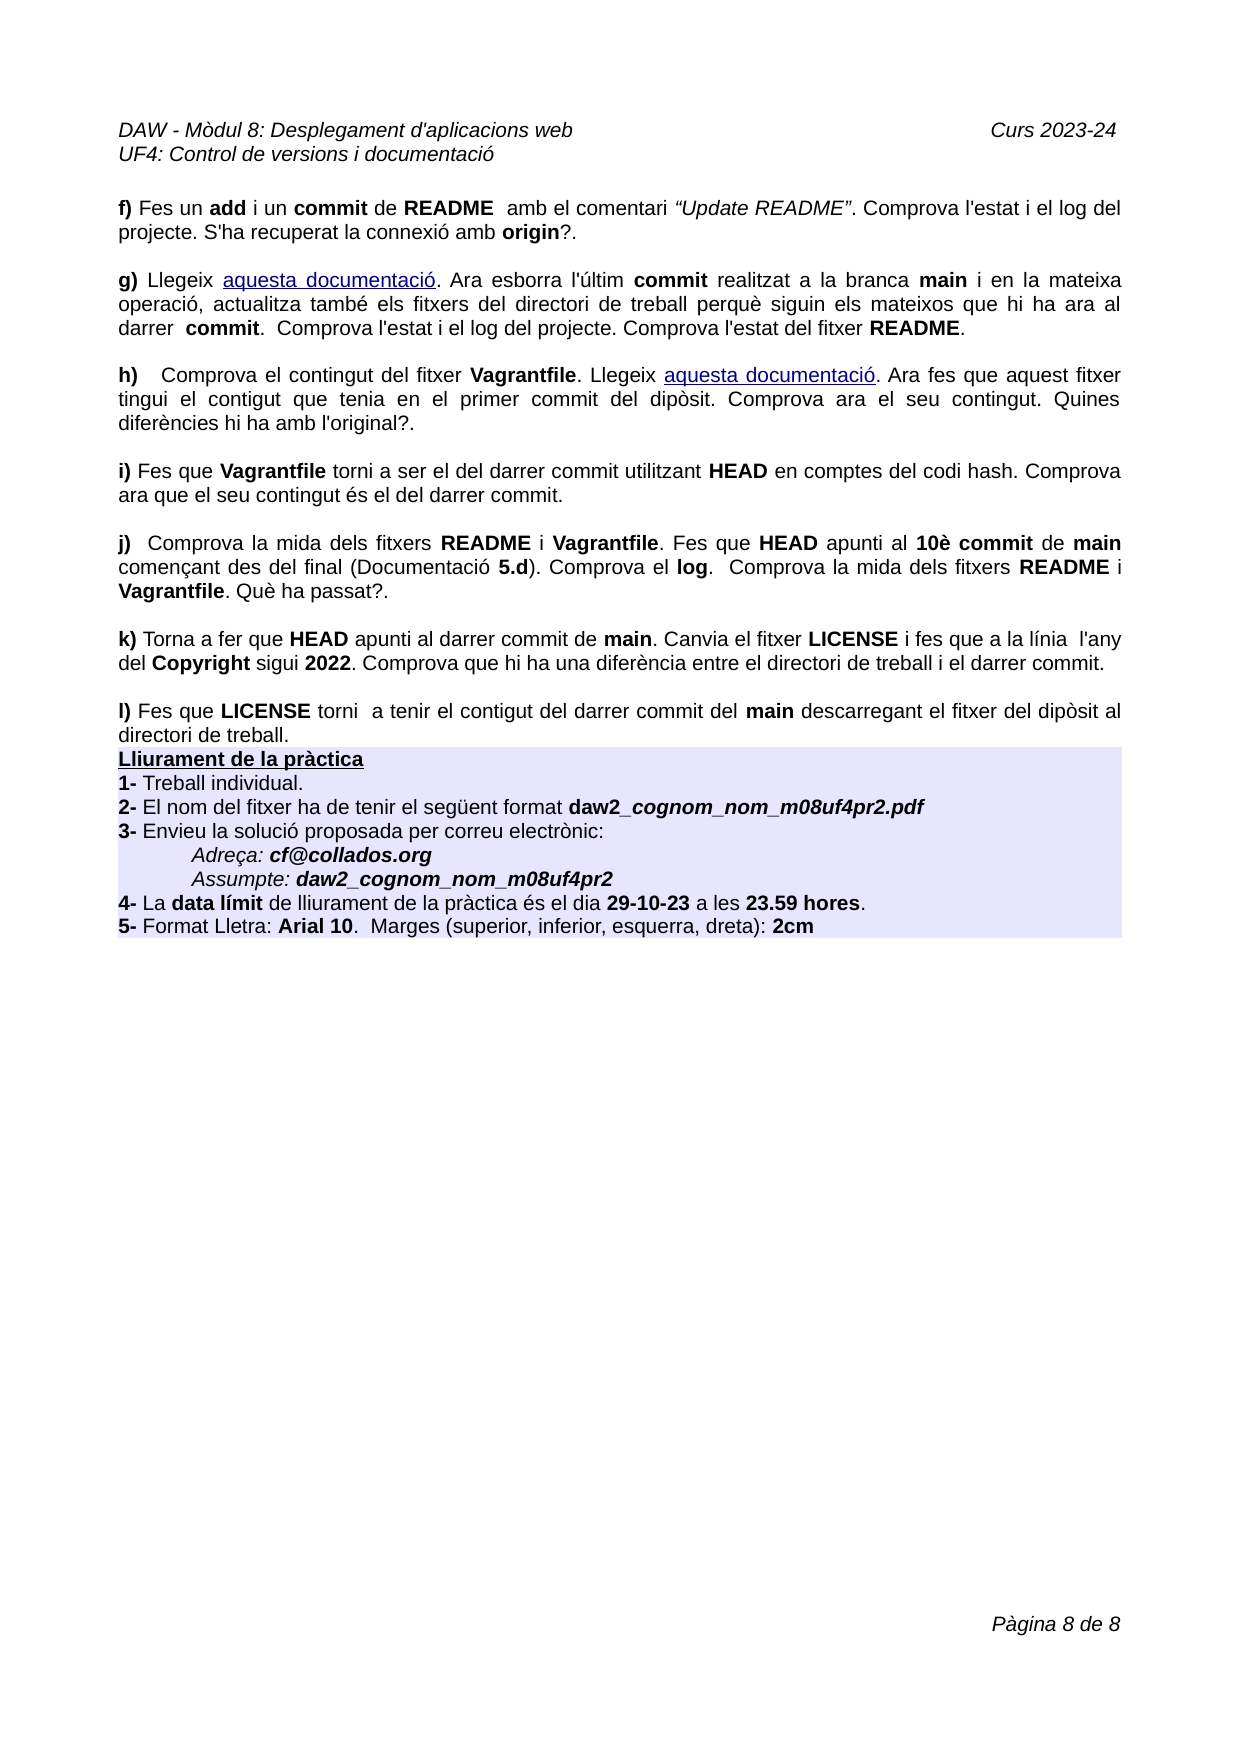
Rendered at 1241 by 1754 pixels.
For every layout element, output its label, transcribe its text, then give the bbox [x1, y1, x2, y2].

text k) Torna a fer que HEAD apunti al darrer commit de main. Canvia el fitxer LICENSE i fes que a la línia l'any del Copyright sigui 2022. Comprova que hi ha una diferència entre el directori de treball i el darrer commit. [118, 627, 1122, 675]
text Assumpte: daw2_cognom_nom_m08uf4pr2 [118, 866, 1122, 890]
text h) Comprova el contingut del fitxer Vagrantfile. Llegeix aquesta documentació. Ara fes que aquest fitxer tingui el contigut que tenia en el primer commit del dipòsit. Comprova ara el seu contingut. Quines diferències hi ha amb l'original?. [118, 363, 1122, 435]
text Lliurament de la pràctica [118, 747, 1122, 771]
text 1- Treball individual. [118, 771, 1122, 794]
text f) Fes un add i un commit de README amb el comentari “Update README”. Comprova l'estat i el log del projecte. S'ha recuperat la connexió amb origin?. [118, 196, 1122, 243]
text 2- El nom del fitxer ha de tenir el següent format daw2_cognom_nom_m08uf4pr2.pdf [118, 794, 1122, 818]
text j) Comprova la mida dels fitxers README i Vagrantfile. Fes que HEAD apunti al 10è commit de main començant des del final (Documentació 5.d). Comprova el log. Comprova la mida dels fitxers README i Vagrantfile. Què ha passat?. [118, 531, 1122, 603]
text 5- Format Lletra: Arial 10. Marges (superior, inferior, esquerra, dreta): 2cm [118, 914, 1122, 938]
text 3- Envieu la solució proposada per correu electrònic: [118, 818, 1122, 842]
text i) Fes que Vagrantfile torni a ser el del darrer commit utilitzant HEAD en comptes del codi hash. Comprova ara que el seu contingut és el del darrer commit. [118, 459, 1122, 507]
text g) Llegeix aquesta documentació. Ara esborra l'últim commit realitzat a la branca main i en la mateixa operació, actualitza també els fitxers del directori de treball perquè siguin els mateixos que hi ha ara al darrer commit. Comprova l'estat i el log del projecte. Comprova l'estat del fitxer README. [118, 267, 1122, 339]
text 4- La data límit de lliurament de la pràctica és el dia 29-10-23 a les 23.59 hores. [118, 890, 1122, 914]
text Adreça: cf@collados.org [118, 842, 1122, 866]
text l) Fes que LICENSE torni a tenir el contigut del darrer commit del main descarregant el fitxer del dipòsit al directori de treball. [118, 699, 1122, 747]
